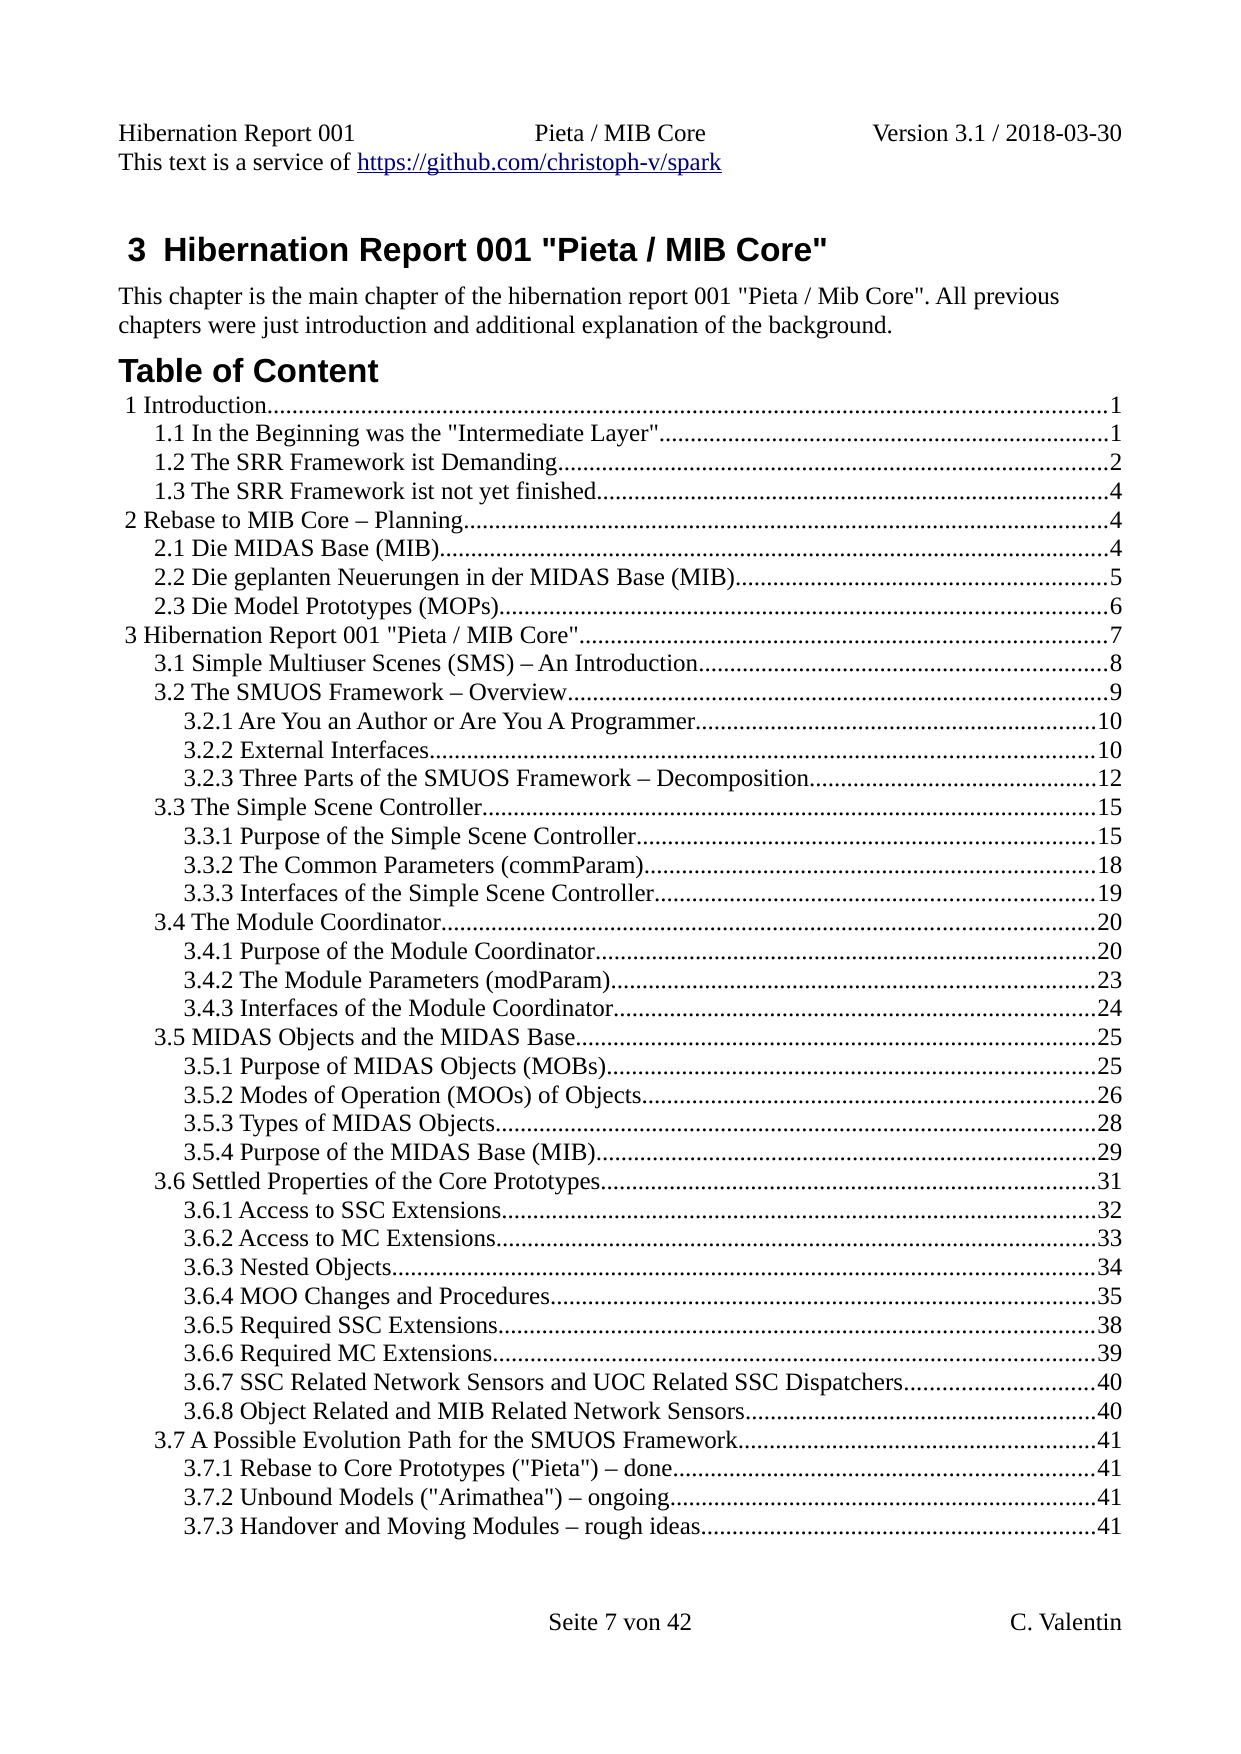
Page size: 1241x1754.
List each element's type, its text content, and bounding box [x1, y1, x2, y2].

text 3.5.1 Purpose of MIDAS Objects (MOBs) 25 [177, 1051, 1122, 1080]
text 3.2 The SMUOS Framework – Overview 9 [148, 677, 1122, 706]
text 3.3.2 The Common Parameters (commParam) 18 [177, 850, 1122, 878]
text 3.2.3 Three Parts of the SMUOS Framework – Decomposition 12 [177, 763, 1122, 792]
text 2.3 Die Model Prototypes (MOPs) 6 [148, 591, 1122, 620]
text This chapter is the main chapter of the hibernation report 001 "Pieta / Mib Core". All previous chapters were just introduction and additional explanation of the background. [118, 281, 1122, 339]
text 1.3 The SRR Framework ist not yet finished 4 [148, 476, 1122, 505]
text 2 Rebase to MIB Core – Planning 4 [118, 505, 1122, 533]
text 3.2.2 External Interfaces 10 [177, 735, 1122, 763]
text 3.5.2 Modes of Operation (MOOs) of Objects 26 [177, 1080, 1122, 1108]
text 3.6.5 Required SSC Extensions 38 [177, 1310, 1122, 1338]
subtitle Hibernation Report 001 "Pieta / MIB Core" [118, 230, 1122, 269]
text 3.3.1 Purpose of the Simple Scene Controller 15 [177, 821, 1122, 850]
text 3.7.3 Handover and Moving Modules – rough ideas 41 [177, 1511, 1122, 1540]
text 3.5 MIDAS Objects and the MIDAS Base 25 [148, 1022, 1122, 1051]
text 3.6.7 SSC Related Network Sensors and UOC Related SSC Dispatchers 40 [177, 1367, 1122, 1396]
text 3.6.8 Object Related and MIB Related Network Sensors 40 [177, 1396, 1122, 1425]
text 3.6.3 Nested Objects 34 [177, 1252, 1122, 1281]
text 3.4.3 Interfaces of the Module Coordinator 24 [177, 993, 1122, 1022]
text 3.3.3 Interfaces of the Simple Scene Controller 19 [177, 878, 1122, 907]
text 3.5.3 Types of MIDAS Objects 28 [177, 1108, 1122, 1137]
text 3.6.1 Access to SSC Extensions 32 [177, 1195, 1122, 1223]
text 3.4.1 Purpose of the Module Coordinator 20 [177, 936, 1122, 965]
text 3.7.1 Rebase to Core Prototypes ("Pieta") – done 41 [177, 1453, 1122, 1482]
text 3.2.1 Are You an Author or Are You A Programmer 10 [177, 706, 1122, 735]
text 1.2 The SRR Framework ist Demanding 2 [148, 447, 1122, 476]
text 3.1 Simple Multiuser Scenes (SMS) – An Introduction 8 [148, 648, 1122, 677]
text 2.2 Die geplanten Neuerungen in der MIDAS Base (MIB) 5 [148, 562, 1122, 591]
text 3.6 Settled Properties of the Core Prototypes 31 [148, 1166, 1122, 1195]
text 3.7.2 Unbound Models ("Arimathea") – ongoing 41 [177, 1482, 1122, 1511]
text 2.1 Die MIDAS Base (MIB) 4 [148, 533, 1122, 562]
text 3.6.6 Required MC Extensions 39 [177, 1338, 1122, 1367]
text 1.1 In the Beginning was the "Intermediate Layer" 1 [148, 418, 1122, 447]
text 3.3 The Simple Scene Controller 15 [148, 792, 1122, 821]
text 3.6.4 MOO Changes and Procedures 35 [177, 1281, 1122, 1310]
text 1 Introduction 1 [118, 390, 1122, 418]
text 3.6.2 Access to MC Extensions 33 [177, 1223, 1122, 1252]
text 3.4.2 The Module Parameters (modParam) 23 [177, 965, 1122, 993]
subtitle Table of Content [118, 351, 1122, 390]
text 3 Hibernation Report 001 "Pieta / MIB Core" 7 [118, 620, 1122, 648]
text 3.5.4 Purpose of the MIDAS Base (MIB) 29 [177, 1137, 1122, 1166]
text 3.7 A Possible Evolution Path for the SMUOS Framework 41 [148, 1425, 1122, 1453]
text 3.4 The Module Coordinator 20 [148, 907, 1122, 936]
